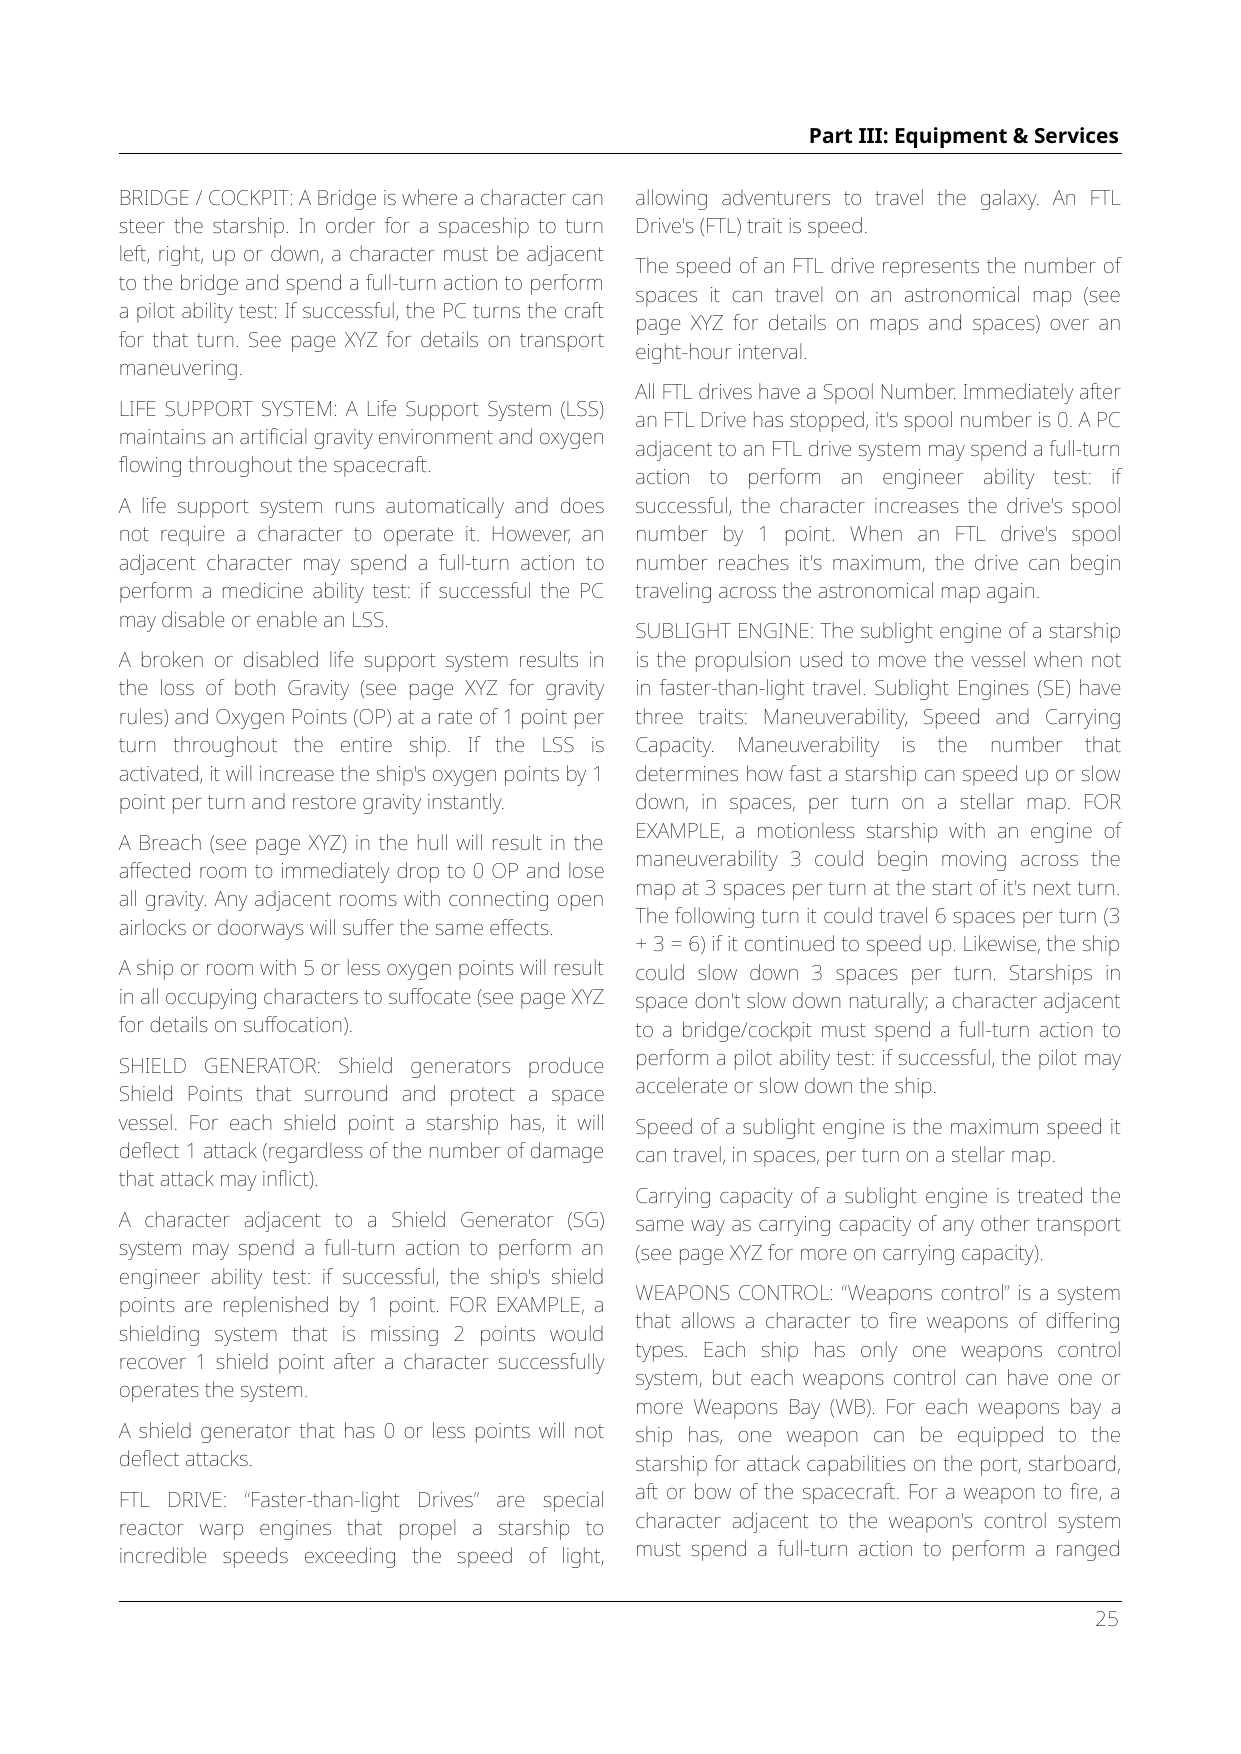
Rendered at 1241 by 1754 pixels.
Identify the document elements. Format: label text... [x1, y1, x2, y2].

text A character adjacent to a Shield Generator (SG) system may spend a full-turn action to perform an engineer ability test: if successful, the ship's shield points are replenished by 1 point. FOR EXAMPLE, a shielding system that is missing 2 points would recover 1 shield point after a character successfully operates the system. [118, 1205, 605, 1404]
text WEAPONS CONTROL: “Weapons control” is a system that allows a character to fire weapons of differing types. Each ship has only one weapons control system, but each weapons control can have one or more Weapons Bay (WB). For each weapons bay a ship has, one weapon can be equipped to the starship for attack capabilities on the port, starboard, aft or bow of the spacecraft. For a weapon to fire, a character adjacent to the weapon's control system must spend a full-turn action to perform a ranged [635, 1278, 1122, 1563]
text SUBLIGHT ENGINE: The sublight engine of a starship is the propulsion used to move the vessel when not in faster-than-light travel. Sublight Engines (SE) have three traits: Maneuverability, Speed and Carrying Capacity. Maneuverability is the number that determines how fast a starship can speed up or slow down, in spaces, per turn on a stellar map. FOR EXAMPLE, a motionless starship with an engine of maneuverability 3 could begin moving across the map at 3 spaces per turn at the start of it's next turn. The following turn it could travel 6 spaces per turn (3 + 3 = 6) if it continued to speed up. Likewise, the ship could slow down 3 spaces per turn. Starships in space don't slow down naturally; a character adjacent to a bridge/cockpit must spend a full-turn action to perform a pilot ability test: if successful, the pilot may accelerate or slow down the ship. [635, 617, 1122, 1100]
text All FTL drives have a Spool Number. Immediately after an FTL Drive has stopped, it's spool number is 0. A PC adjacent to an FTL drive system may spend a full-turn action to perform an engineer ability test: if successful, the character increases the drive's spool number by 1 point. When an FTL drive's spool number reaches it's maximum, the drive can begin traveling across the astronomical map again. [635, 377, 1122, 605]
text A broken or disabled life support system results in the loss of both Gravity (see page XYZ for gravity rules) and Oxygen Points (OP) at a rate of 1 point per turn throughout the entire ship. If the LSS is activated, it will increase the ship's oxygen points by 1 point per turn and restore gravity instantly. [118, 645, 605, 816]
text A Breach (see page XYZ) in the hull will result in the affected room to immediately drop to 0 OP and lose all gravity. Any adjacent rooms with connecting open airlocks or doorways will suffer the same effects. [118, 828, 605, 941]
text Carrying capacity of a sublight engine is treated the same way as carrying capacity of any other transport (see page XYZ for more on carrying capacity). [635, 1181, 1122, 1266]
text A life support system runs automatically and does not require a character to operate it. However, an adjacent character may spend a full-turn action to perform a medicine ability test: if successful the PC may disable or enable an LSS. [118, 491, 605, 633]
text A ship or room with 5 or less oxygen points will result in all occupying characters to suffocate (see page XYZ for details on suffocation). [118, 953, 605, 1039]
text LIFE SUPPORT SYSTEM: A Life Support System (LSS) maintains an artificial gravity environment and oxygen flowing throughout the spacecraft. [118, 394, 605, 479]
text A shield generator that has 0 or less points will not deflect attacks. [118, 1416, 605, 1473]
text Speed of a sublight engine is the maximum speed it can travel, in spaces, per turn on a stellar map. [635, 1112, 1122, 1169]
text BRIDGE / COCKPIT: A Bridge is where a character can steer the starship. In order for a spaceship to turn left, right, up or down, a character must be adjacent to the bridge and spend a full-turn action to perform a pilot ability test: If successful, the PC turns the craft for that turn. See page XYZ for details on transport maneuvering. [118, 183, 605, 382]
text SHIELD GENERATOR: Shield generators produce Shield Points that surround and protect a space vessel. For each shield point a starship has, it will deflect 1 attack (regardless of the number of damage that attack may inflict). [118, 1051, 605, 1193]
text allowing adventurers to travel the galaxy. An FTL Drive's (FTL) trait is speed. [635, 183, 1122, 239]
text The speed of an FTL drive represents the number of spaces it can travel on an astronomical map (see page XYZ for details on maps and spaces) over an eight-hour interval. [635, 251, 1122, 365]
text FTL DRIVE: “Faster-than-light Drives” are special reactor warp engines that propel a starship to incredible speeds exceeding the speed of light, [118, 1485, 605, 1570]
